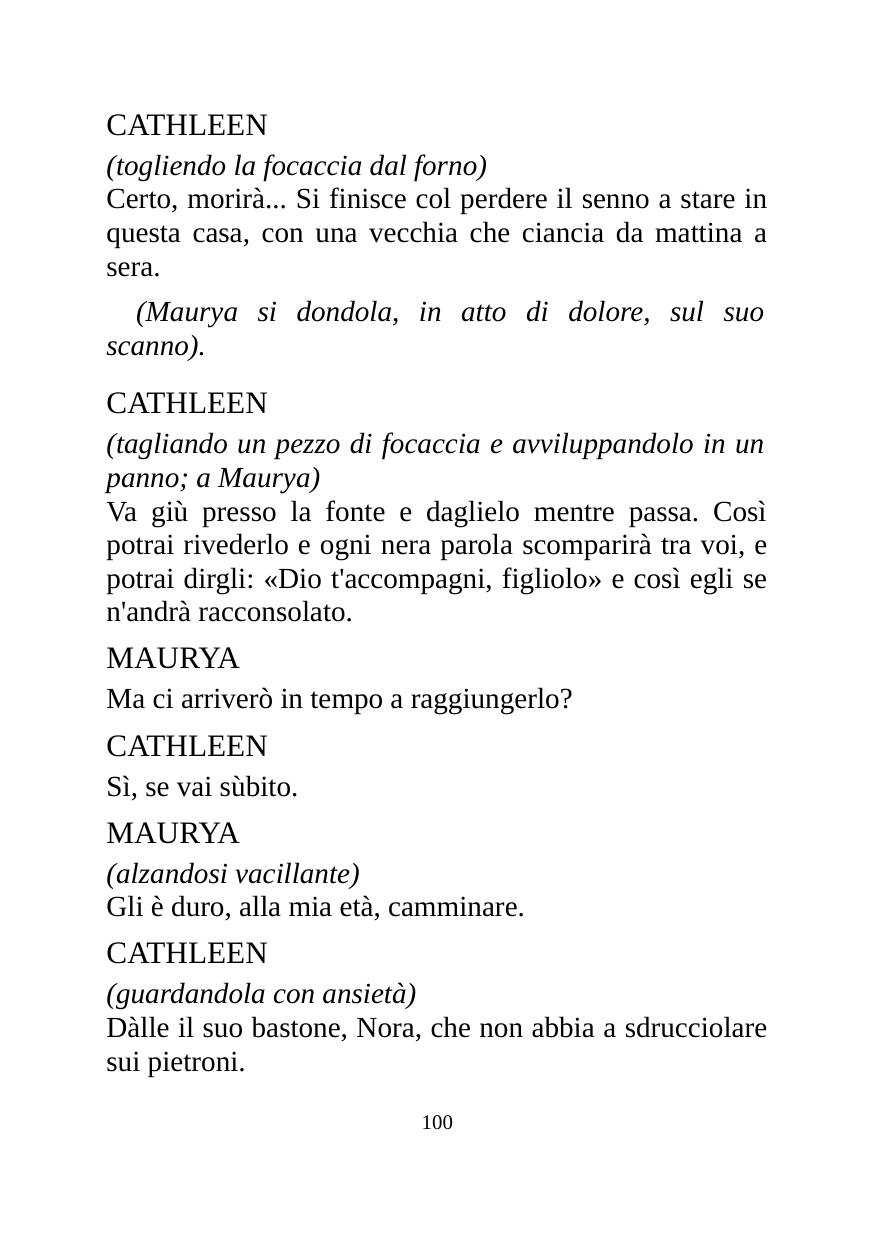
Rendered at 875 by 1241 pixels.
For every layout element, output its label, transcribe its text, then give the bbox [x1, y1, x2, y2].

text (tagliando un pezzo di focaccia e avviluppandolo in un panno; a Maurya) [106, 427, 768, 494]
text Va giù presso la fonte e daglielo mentre passa. Così potrai rivederlo e ogni nera parola scomparirà tra voi, e potrai dirgli: «Dio t'accompagni, figliolo» e così egli se n'andrà racconsolato. [106, 494, 768, 628]
text Sì, se vai sùbito. [106, 769, 768, 802]
text Ma ci arriverò in tempo a raggiungerlo? [106, 681, 768, 715]
text MAURYA [106, 639, 768, 676]
text (alzandosi vacillante) [106, 856, 768, 889]
text (togliendo la focaccia dal forno) [106, 148, 768, 182]
text Dàlle il suo bastone, Nora, che non abbia a sdrucciolare sui pietroni. [106, 1010, 768, 1077]
text (guardandola con ansietà) [106, 977, 768, 1010]
text (Maurya si dondola, in atto di dolore, sul suo scanno). [106, 294, 768, 361]
text Gli è duro, alla mia età, camminare. [106, 889, 768, 923]
text CATHLEEN [106, 935, 768, 971]
text CATHLEEN [106, 727, 768, 763]
text MAURYA [106, 814, 768, 850]
text Certo, morirà... Si finisce col perdere il senno a stare in questa casa, con una vecchia che ciancia da mattina a sera. [106, 182, 768, 282]
text CATHLEEN [106, 106, 768, 142]
text CATHLEEN [106, 385, 768, 421]
